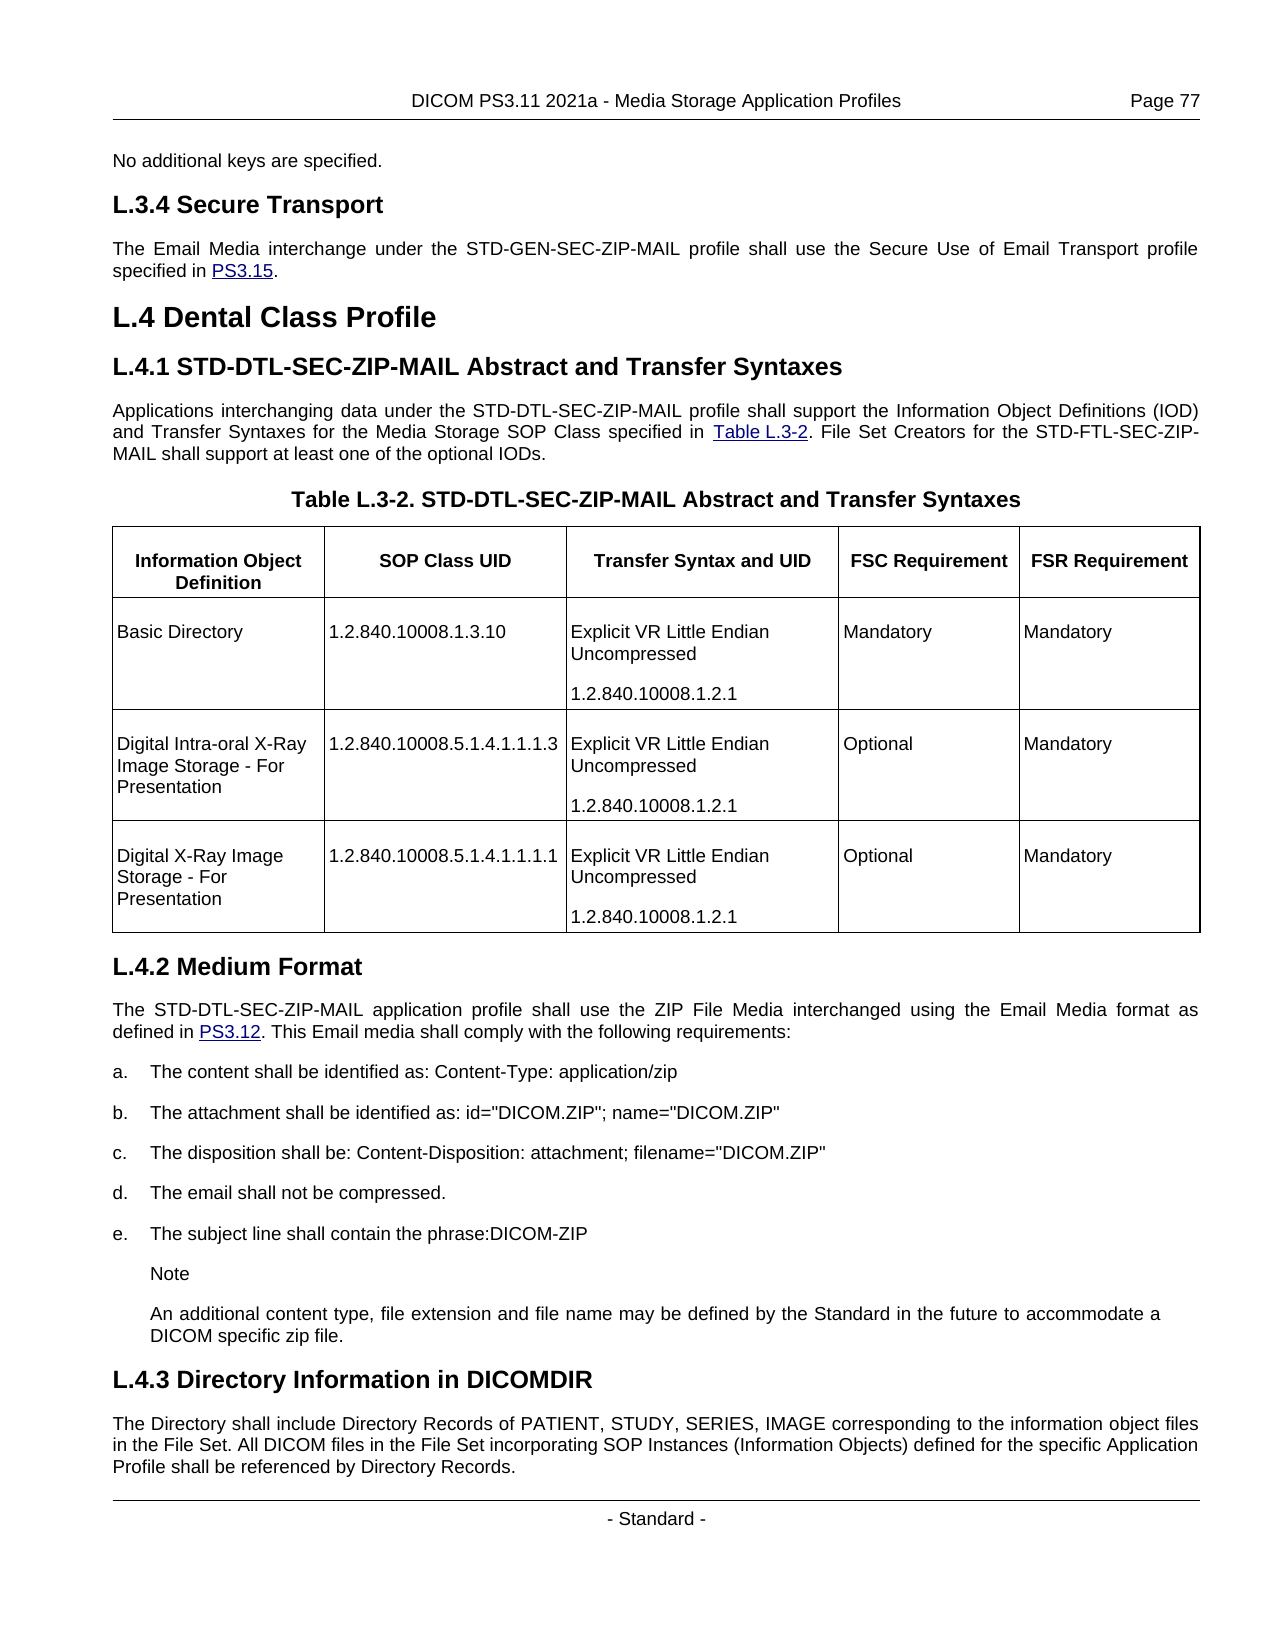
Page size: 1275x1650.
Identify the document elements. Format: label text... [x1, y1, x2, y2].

table_header FSR Requirement [1020, 527, 1199, 597]
table_cell 1.2.840.10008.1.3.10 [325, 598, 566, 709]
text The Email Media interchange under the STD-GEN-SEC-ZIP-MAIL profile shall use the Secure Use of Email Transport profile specified in PS3.15. [112, 238, 1200, 281]
text c. The disposition shall be: Content-Disposition: attachment; filename="DICOM.ZIP" [112, 1142, 1200, 1163]
table_header FSC Requirement [839, 527, 1019, 597]
text d. The email shall not be compressed. [112, 1182, 1200, 1204]
text The STD-DTL-SEC-ZIP-MAIL application profile shall use the ZIP File Media interchanged using the Email Media format as defined in PS3.12. This Email media shall comply with the following requirements: [112, 999, 1200, 1042]
text e. The subject line shall contain the phrase:DICOM-ZIP [112, 1222, 1200, 1244]
text No additional keys are specified. [112, 150, 1200, 172]
table_cell Mandatory [1020, 710, 1199, 820]
text b. The attachment shall be identified as: id="DICOM.ZIP"; name="DICOM.ZIP" [112, 1101, 1200, 1123]
table_cell Mandatory [1020, 821, 1199, 932]
table_header SOP Class UID [325, 527, 566, 597]
table_cell Mandatory [1020, 598, 1199, 709]
table_cell Digital Intra-oral X-Ray Image Storage - For Presentation [113, 710, 324, 820]
table_cell Explicit VR Little Endian Uncompressed 1.2.840.10008.1.2.1 [567, 821, 838, 932]
table_cell Digital X-Ray Image Storage - For Presentation [113, 821, 324, 932]
table_header Transfer Syntax and UID [567, 527, 838, 597]
table_cell Explicit VR Little Endian Uncompressed 1.2.840.10008.1.2.1 [567, 598, 838, 709]
text a. The content shall be identified as: Content-Type: application/zip [112, 1061, 1200, 1083]
table_cell Optional [839, 710, 1019, 820]
table_cell Optional [839, 821, 1019, 932]
text L.4.1 STD-DTL-SEC-ZIP-MAIL Abstract and Transfer Syntaxes [112, 352, 1200, 381]
text The Directory shall include Directory Records of PATIENT, STUDY, SERIES, IMAGE corresponding to the information object files in the File Set. All DICOM files in the File Set incorporating SOP Instances (Information Objects) defined for the specific Application Profile shall be referenced by Directory Records. [112, 1412, 1200, 1477]
text L.4.2 Medium Format [112, 952, 1200, 981]
text L.4.3 Directory Information in DICOMDIR [112, 1365, 1200, 1394]
text An additional content type, file extension and file name may be defined by the Standard in the future to accommodate a DICOM specific zip file. [150, 1303, 1162, 1346]
text L.3.4 Secure Transport [112, 190, 1200, 219]
table_cell Mandatory [839, 598, 1019, 709]
text Table L.3-2. STD-DTL-SEC-ZIP-MAIL Abstract and Transfer Syntaxes [112, 487, 1200, 512]
table_cell 1.2.840.10008.5.1.4.1.1.1.3 [325, 710, 566, 820]
table_header Information Object Definition [113, 527, 324, 597]
text L.4 Dental Class Profile [112, 300, 1200, 333]
table_cell 1.2.840.10008.5.1.4.1.1.1.1 [325, 821, 566, 932]
table_cell Explicit VR Little Endian Uncompressed 1.2.840.10008.1.2.1 [567, 710, 838, 820]
table_cell Basic Directory [113, 598, 324, 709]
text Note [150, 1263, 1162, 1284]
text Applications interchanging data under the STD-DTL-SEC-ZIP-MAIL profile shall support the Information Object Definitions (IOD) and Transfer Syntaxes for the Media Storage SOP Class specified in Table L.3-2. File Set Creators for the STD-FTL-SEC-ZIP-MAIL shall support at least one of the optional IODs. [112, 399, 1200, 464]
